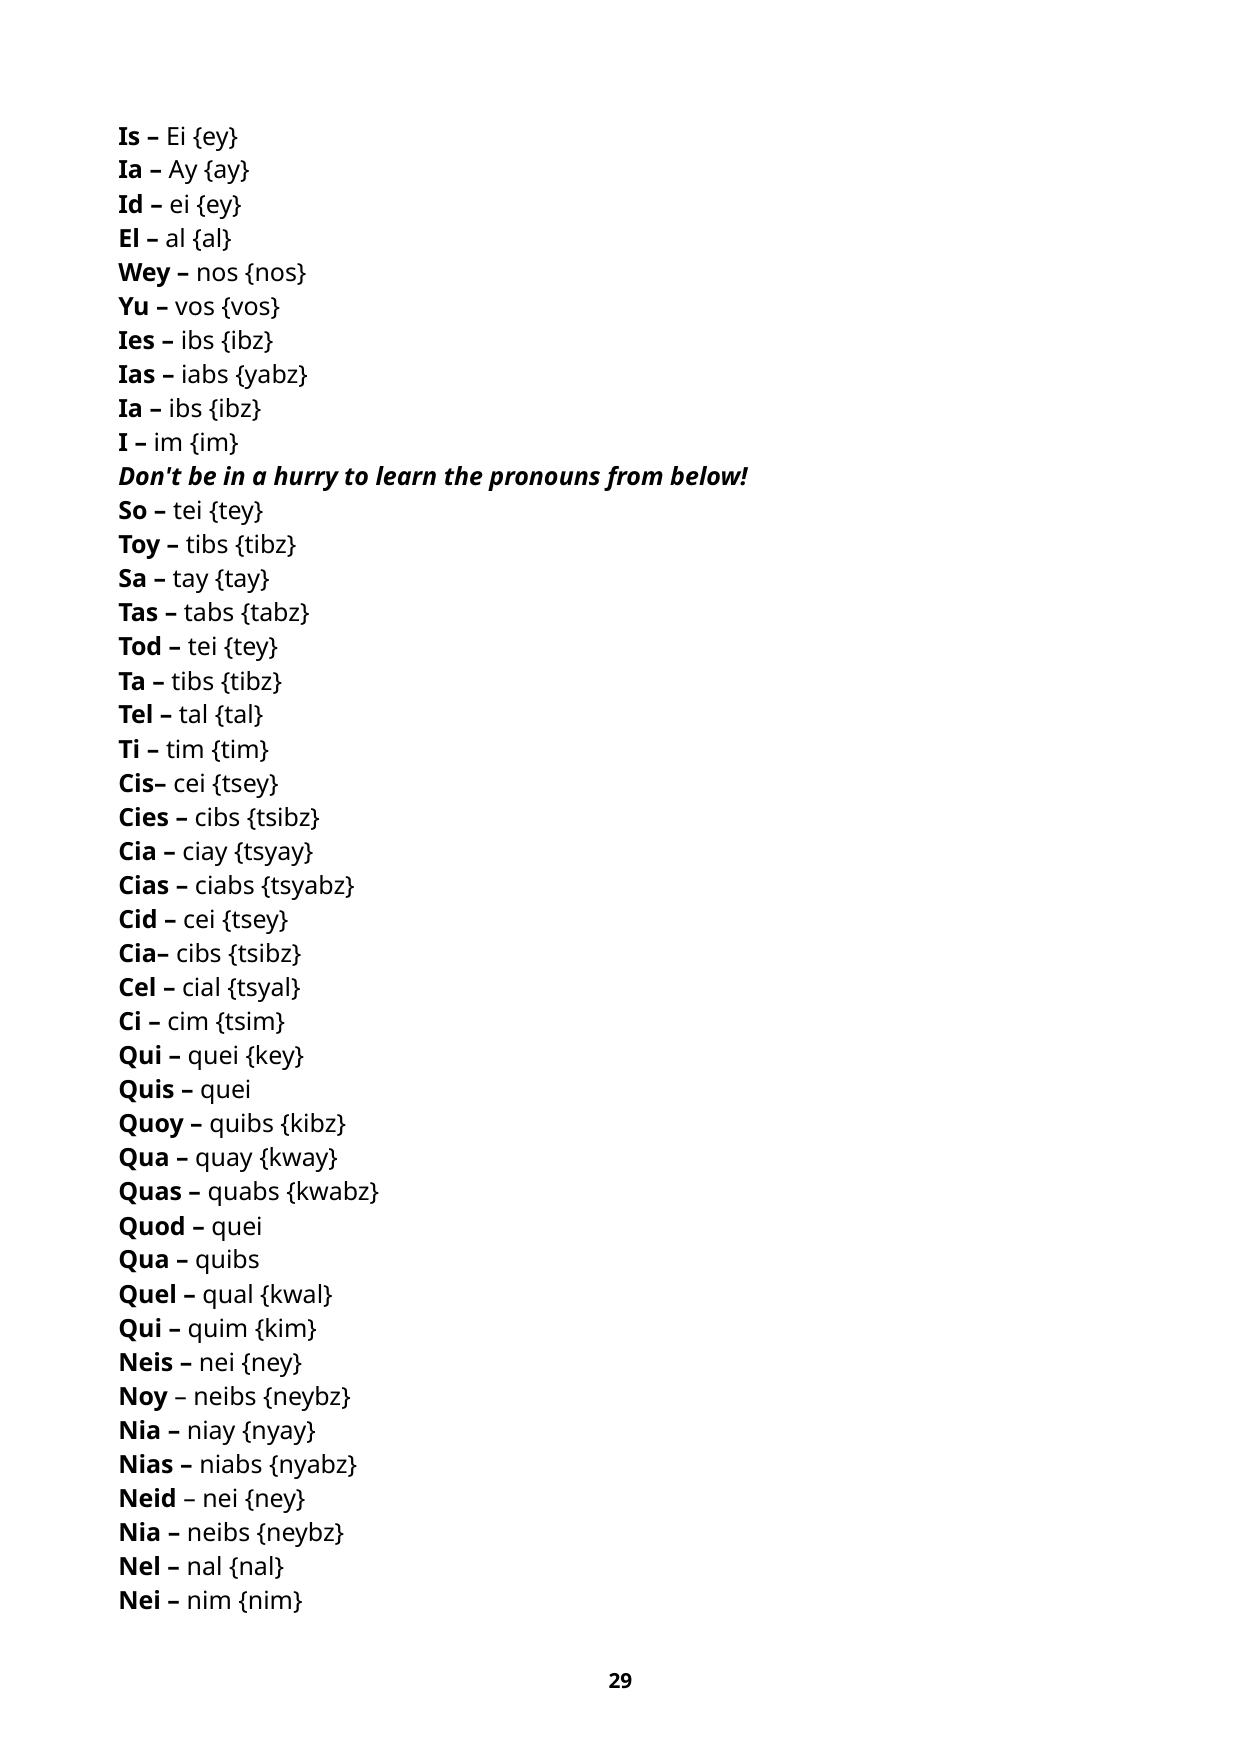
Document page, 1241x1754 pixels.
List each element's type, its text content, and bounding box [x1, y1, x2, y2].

text Neis – nei {ney} [118, 1344, 1122, 1378]
text Ti – tim {tim} [118, 731, 1122, 765]
text Toy – tibs {tibz} [118, 527, 1122, 561]
text Ias – iabs {yabz} [118, 357, 1122, 391]
text Qui – quei {key} [118, 1038, 1122, 1072]
text Nia – niay {nyay} [118, 1412, 1122, 1447]
text Ta – tibs {tibz} [118, 663, 1122, 697]
text Neid – nei {ney} [118, 1481, 1122, 1515]
text Quod – quei [118, 1208, 1122, 1242]
text Don't be in a hurry to learn the pronouns from below! [118, 459, 1122, 493]
text Cel – cial {tsyal} [118, 970, 1122, 1004]
text Noy – neibs {neybz} [118, 1378, 1122, 1412]
text Wey – nos {nos} [118, 254, 1122, 288]
text Qua – quibs [118, 1242, 1122, 1276]
text Cies – cibs {tsibz} [118, 799, 1122, 833]
text Is – Ei {ey} [118, 118, 1122, 152]
text Ia – Ay {ay} [118, 152, 1122, 186]
text Ci – cim {tsim} [118, 1004, 1122, 1038]
text Sa – tay {tay} [118, 561, 1122, 595]
text Cis– cei {tsey} [118, 765, 1122, 799]
text Nel – nal {nal} [118, 1549, 1122, 1583]
text So – tei {tey} [118, 493, 1122, 527]
text Quis – quei [118, 1072, 1122, 1106]
text Tas – tabs {tabz} [118, 595, 1122, 629]
text Nias – niabs {nyabz} [118, 1447, 1122, 1481]
text El – al {al} [118, 220, 1122, 254]
text Qui – quim {kim} [118, 1310, 1122, 1344]
text Quel – qual {kwal} [118, 1276, 1122, 1310]
text Tod – tei {tey} [118, 629, 1122, 663]
text Quas – quabs {kwabz} [118, 1174, 1122, 1208]
text Nia – neibs {neybz} [118, 1515, 1122, 1549]
text Ies – ibs {ibz} [118, 322, 1122, 357]
text Cid – cei {tsey} [118, 902, 1122, 936]
text I – im {im} [118, 425, 1122, 459]
text Id – ei {ey} [118, 186, 1122, 220]
text Ia – ibs {ibz} [118, 391, 1122, 425]
text Cia – ciay {tsyay} [118, 833, 1122, 867]
text Cias – ciabs {tsyabz} [118, 867, 1122, 902]
text Cia– cibs {tsibz} [118, 936, 1122, 970]
text Qua – quay {kway} [118, 1140, 1122, 1174]
text Yu – vos {vos} [118, 288, 1122, 322]
text Nei – nim {nim} [118, 1583, 1122, 1617]
text Tel – tal {tal} [118, 697, 1122, 731]
text Quoy – quibs {kibz} [118, 1106, 1122, 1140]
